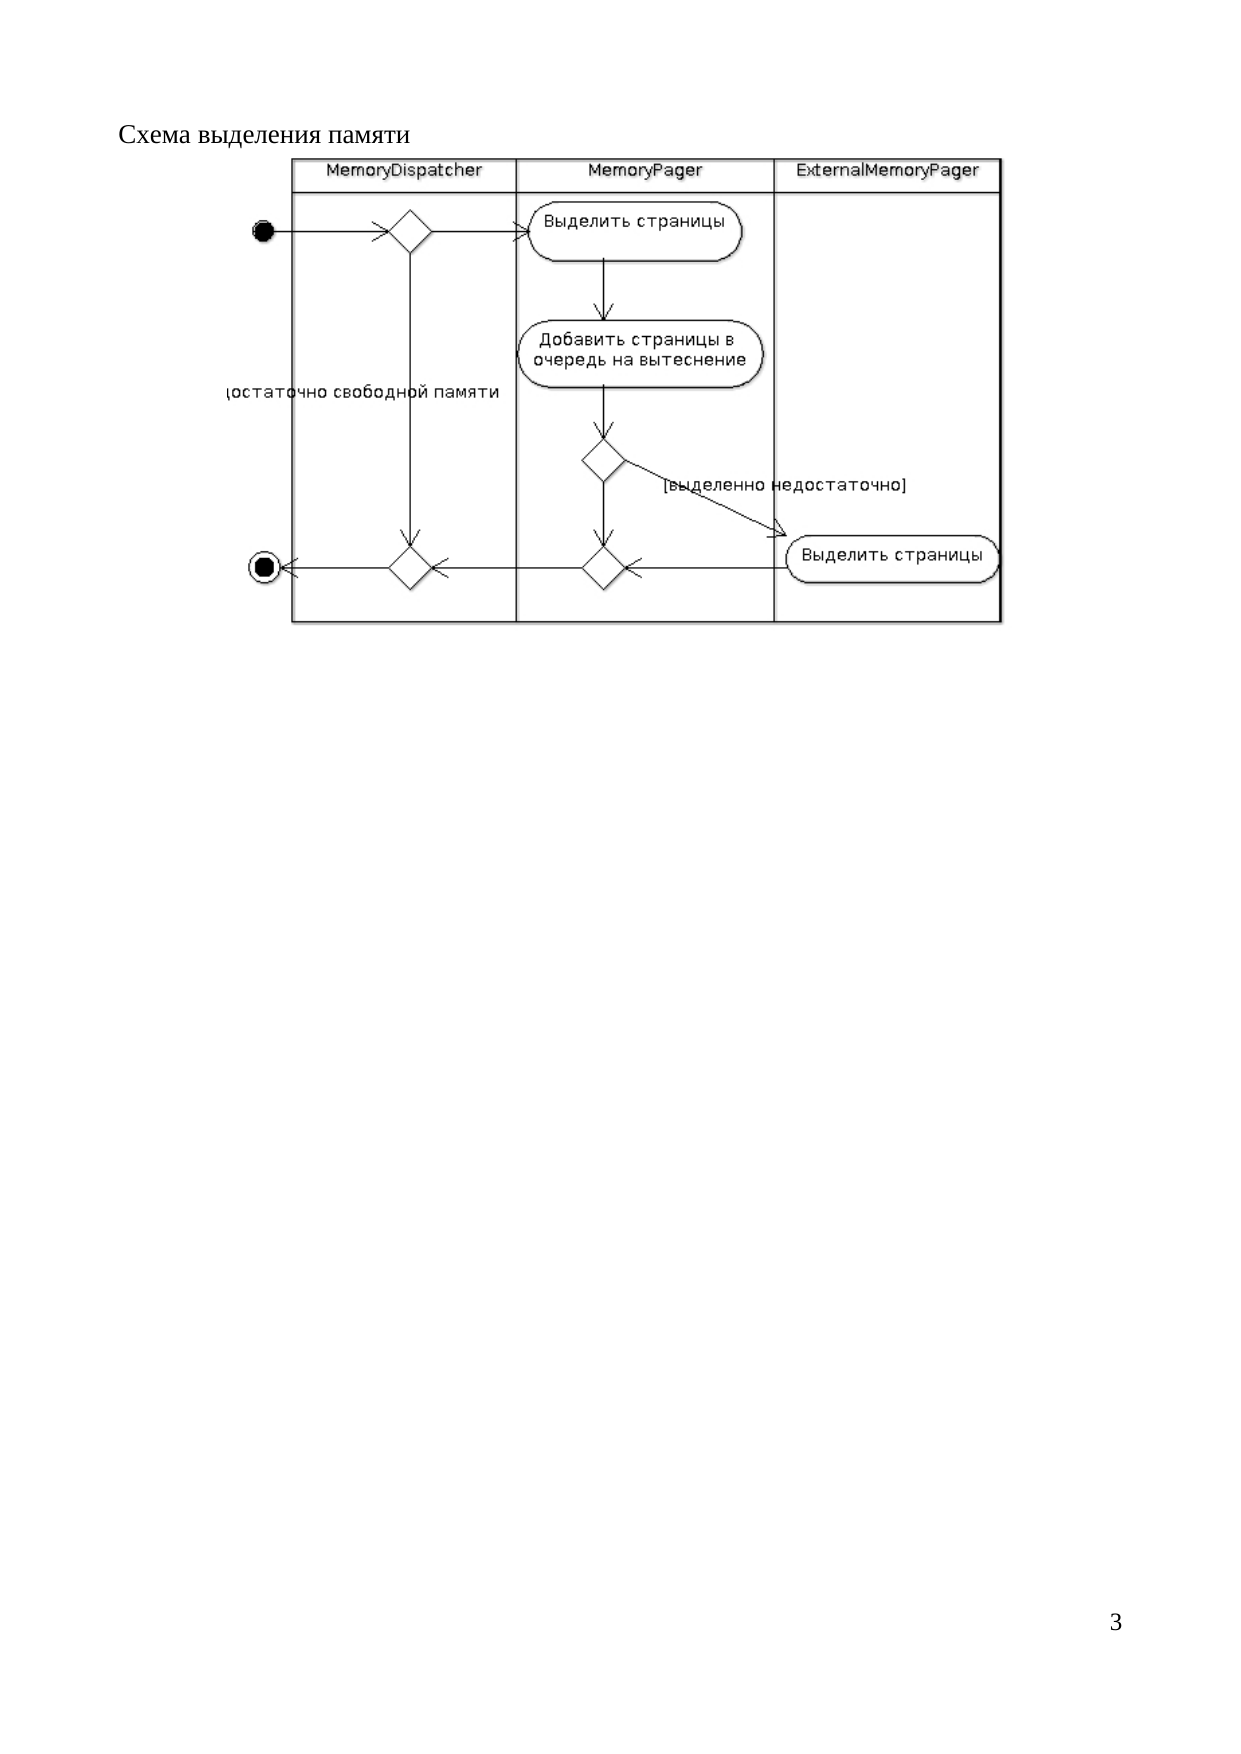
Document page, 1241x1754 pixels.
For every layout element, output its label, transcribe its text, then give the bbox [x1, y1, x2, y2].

text Схема выделения памяти [118, 118, 1122, 149]
picture [227, 149, 1014, 632]
